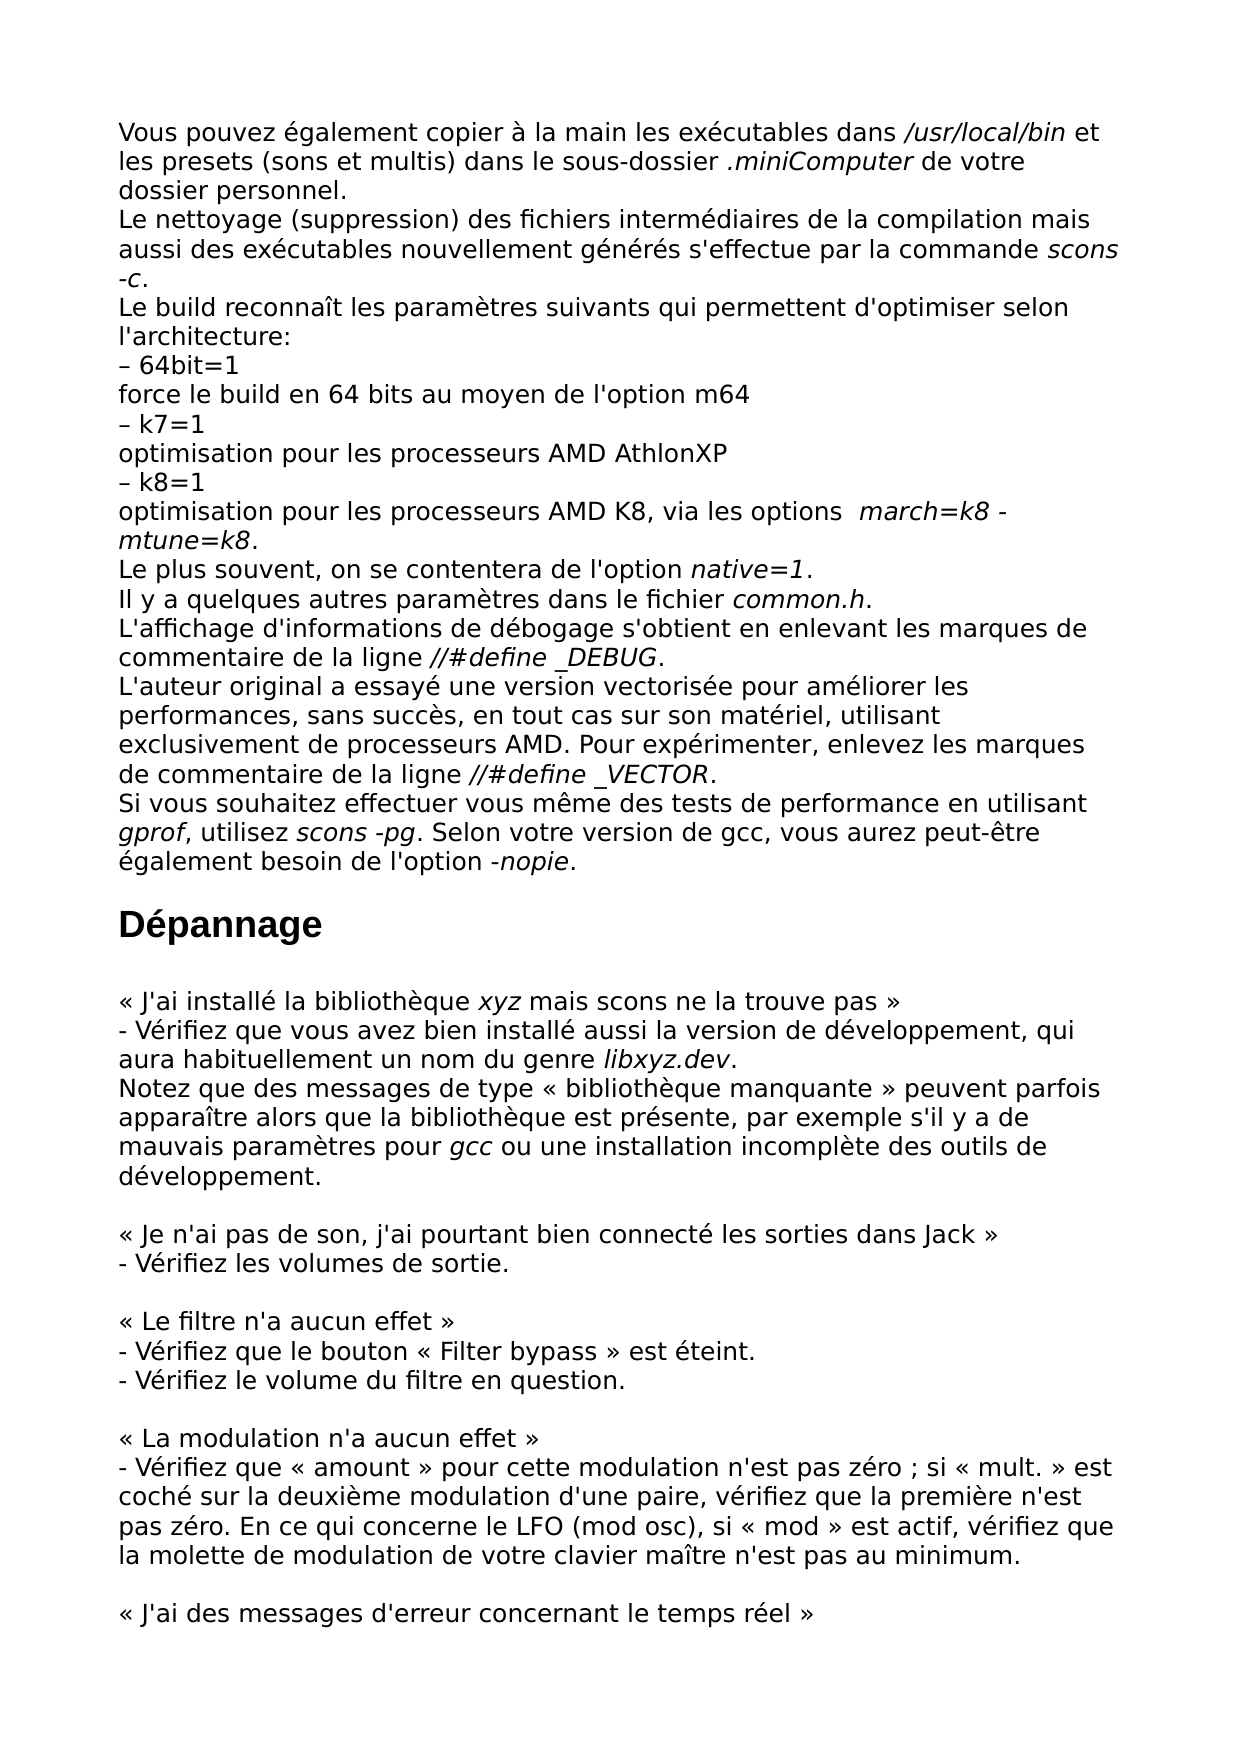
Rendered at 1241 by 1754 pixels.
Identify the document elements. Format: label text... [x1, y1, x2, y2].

text - Vérifiez que le bouton « Filter bypass » est éteint. [118, 1337, 1122, 1366]
text Le plus souvent, on se contentera de l'option native=1. [118, 556, 1122, 585]
text - Vérifiez que vous avez bien installé aussi la version de développement, qui aura habituellement un nom du genre libxyz.dev. [118, 1016, 1122, 1074]
text « J'ai installé la bibliothèque xyz mais scons ne la trouve pas » [118, 987, 1122, 1016]
text optimisation pour les processeurs AMD K8, via les options ­march=k8 ­mtune=k8. [118, 497, 1122, 556]
text L'auteur original a essayé une version vectorisée pour améliorer les performances, sans succès, en tout cas sur son matériel, utilisant exclusivement de processeurs AMD. Pour expérimenter, enlevez les marques de commentaire de la ligne //#define _VECTOR. [118, 672, 1122, 789]
text « Je n'ai pas de son, j'ai pourtant bien connecté les sorties dans Jack » [118, 1220, 1122, 1249]
text - Vérifiez les volumes de sortie. [118, 1249, 1122, 1278]
text – k7=1 [118, 410, 1122, 439]
text Il y a quelques autres paramètres dans le fichier common.h. [118, 585, 1122, 614]
text Notez que des messages de type « bibliothèque manquante » peuvent parfois apparaître alors que la bibliothèque est présente, par exemple s'il y a de mauvais paramètres pour gcc ou une installation incomplète des outils de développement. [118, 1074, 1122, 1191]
text L'affichage d'informations de débogage s'obtient en enlevant les marques de commentaire de la ligne //#define _DEBUG. [118, 614, 1122, 672]
text force le build en 64 bits au moyen de l'option ­m64 [118, 381, 1122, 410]
text Le nettoyage (suppression) des fichiers intermédiaires de la compilation mais aussi des exécutables nouvellement générés s'effectue par la commande scons -c. [118, 206, 1122, 293]
text – k8=1 [118, 468, 1122, 497]
text « Le filtre n'a aucun effet » [118, 1308, 1122, 1337]
text – 64bit=1 [118, 351, 1122, 381]
text Si vous souhaitez effectuer vous même des tests de performance en utilisant gprof, utilisez scons -pg. Selon votre version de gcc, vous aurez peut-être également besoin de l'option -nopie. [118, 789, 1122, 876]
text - Vérifiez le volume du filtre en question. [118, 1366, 1122, 1395]
text Le build reconnaît les paramètres suivants qui permettent d'optimiser selon l'architecture: [118, 293, 1122, 351]
text optimisation pour les processeurs AMD Athlon­XP [118, 439, 1122, 468]
text - Vérifiez que « amount » pour cette modulation n'est pas zéro ; si « mult. » est coché sur la deuxième modulation d'une paire, vérifiez que la première n'est pas zéro. En ce qui concerne le LFO (mod osc), si « mod » est actif, vérifiez que la molette de modulation de votre clavier maître n'est pas au minimum. [118, 1453, 1122, 1570]
text « La modulation n'a aucun effet » [118, 1424, 1122, 1453]
text « J'ai des messages d'erreur concernant le temps réel » [118, 1599, 1122, 1628]
subtitle Dépannage [118, 901, 1122, 945]
text Vous pouvez également copier à la main les exécutables dans /usr/local/bin et les presets (sons et multis) dans le sous-dossier .miniComputer de votre dossier personnel. [118, 118, 1122, 206]
